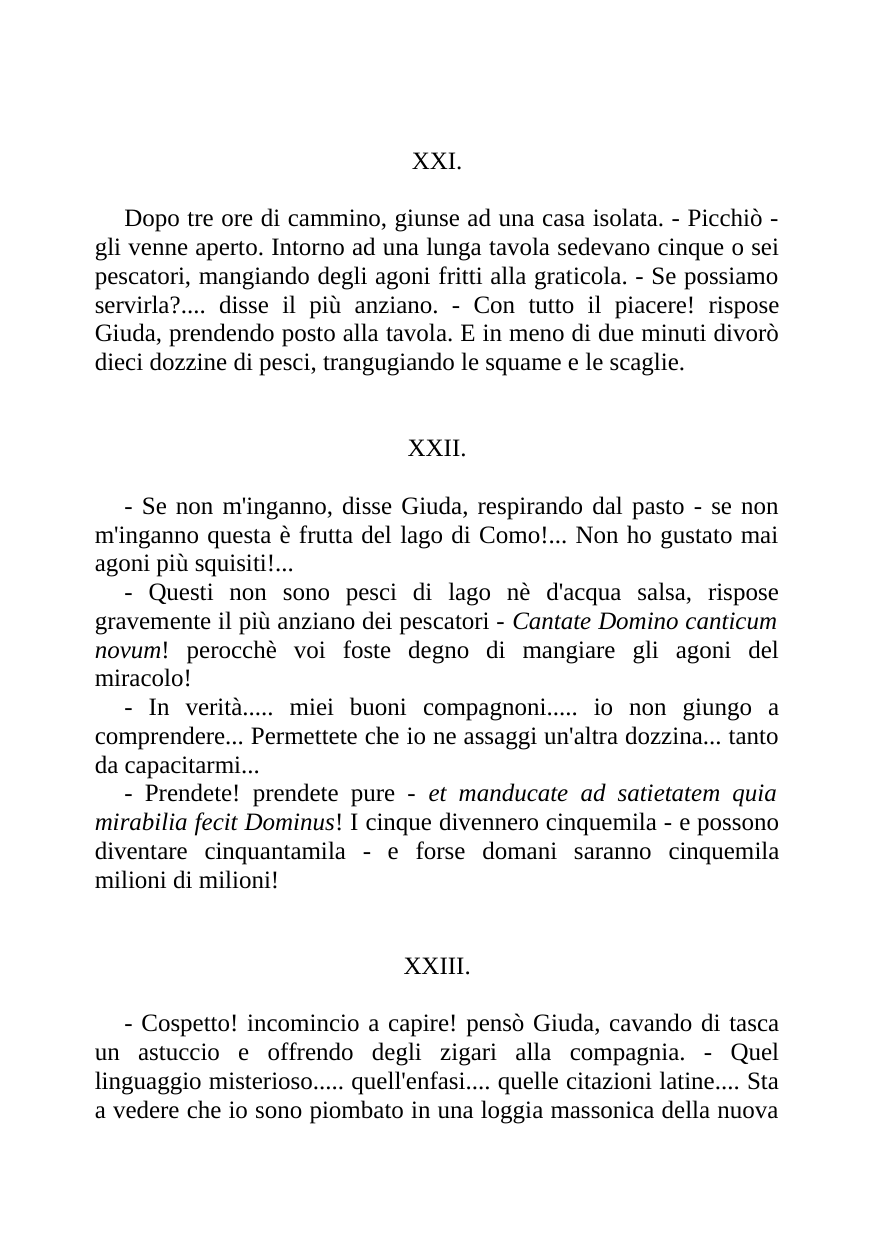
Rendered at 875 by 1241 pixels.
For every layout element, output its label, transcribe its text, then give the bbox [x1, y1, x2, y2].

text XXI. [94, 146, 779, 175]
text XXIII. [94, 951, 779, 980]
text - Questi non sono pesci di lago nè d'acqua salsa, rispose gravemente il più anziano dei pescatori - Cantate Domino canticum novum! perocchè voi foste degno di mangiare gli agoni del miracolo! [94, 577, 779, 692]
text - Prendete! prendete pure - et manducate ad satietatem quia mirabilia fecit Dominus! I cinque divennero cinquemila - e possono diventare cinquantamila - e forse domani saranno cinquemila milioni di milioni! [94, 778, 779, 893]
text - In verità..... miei buoni compagnoni..... io non giungo a comprendere... Permettete che io ne assaggi un'altra dozzina... tanto da capacitarmi... [94, 692, 779, 778]
text Dopo tre ore di cammino, giunse ad una casa isolata. - Picchiò - gli venne aperto. Intorno ad una lunga tavola sedevano cinque o sei pescatori, mangiando degli agoni fritti alla graticola. - Se possiamo servirla?.... disse il più anziano. - Con tutto il piacere! rispose Giuda, prendendo posto alla tavola. E in meno di due minuti divorò dieci dozzine di pesci, trangugiando le squame e le scaglie. [94, 203, 779, 376]
text XXII. [94, 433, 779, 462]
text - Se non m'inganno, disse Giuda, respirando dal pasto - se non m'inganno questa è frutta del lago di Como!... Non ho gustato mai agoni più squisiti!... [94, 491, 779, 577]
text - Cospetto! incomincio a capire! pensò Giuda, cavando di tasca un astuccio e offrendo degli zigari alla compagnia. - Quel linguaggio misterioso..... quell'enfasi.... quelle citazioni latine.... Sta a vedere che io sono piombato in una loggia massonica della nuova [94, 1008, 779, 1123]
